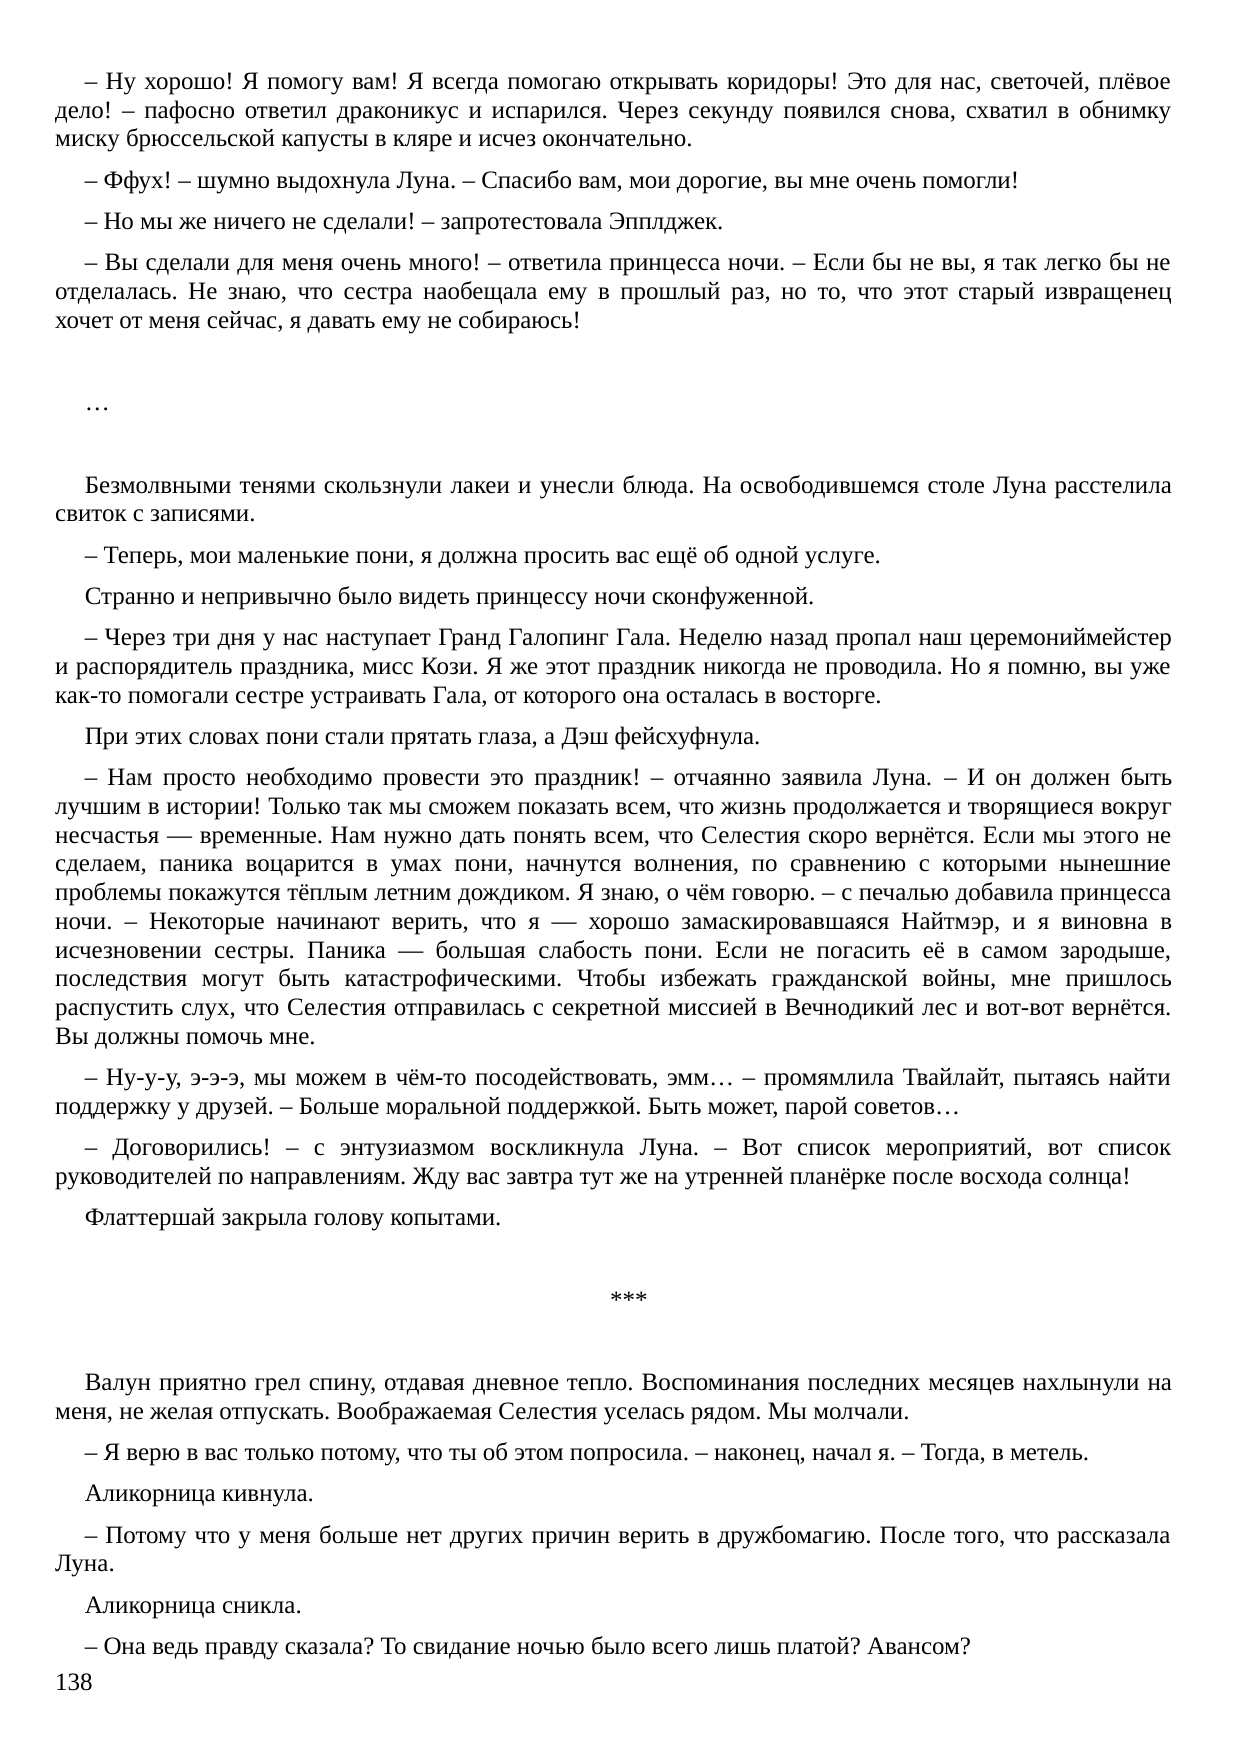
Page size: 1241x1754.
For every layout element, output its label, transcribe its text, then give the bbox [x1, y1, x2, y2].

text – Договорились! – с энтузиазмом воскликнула Луна. – Вот список мероприятий, вот список руководителей по направлениям. Жду вас завтра тут же на утренней планёрке после восхода солнца! [55, 1132, 1173, 1190]
text Безмолвными тенями скользнули лакеи и унесли блюда. На освободившемся столе Луна расстелила свиток с записями. [55, 470, 1173, 527]
text Странно и непривычно было видеть принцессу ночи сконфуженной. [55, 581, 1173, 610]
text – Теперь, мои маленькие пони, я должна просить вас ещё об одной услуге. [55, 540, 1173, 568]
text – Ну хорошо! Я помогу вам! Я всегда помогаю открывать коридоры! Это для нас, светочей, плёвое дело! – пафосно ответил драконикус и испарился. Через секунду появился снова, схватил в обнимку миску брюссельской капусты в кляре и исчез окончательно. [55, 66, 1173, 152]
text – Я верю в вас только потому, что ты об этом попросила. – наконец, начал я. – Тогда, в метель. [55, 1437, 1173, 1466]
text … [55, 387, 1173, 416]
text – Нам просто необходимо провести это праздник! – отчаянно заявила Луна. – И он должен быть лучшим в истории! Только так мы сможем показать всем, что жизнь продолжается и творящиеся вокруг несчастья — временные. Нам нужно дать понять всем, что Селестия скоро вернётся. Если мы этого не сделаем, паника воцарится в умах пони, начнутся волнения, по сравнению с которыми нынешние проблемы покажутся тёплым летним дождиком. Я знаю, о чём говорю. – с печалью добавила принцесса ночи. – Некоторые начинают верить, что я — хорошо замаскировавшаяся Найтмэр, и я виновна в исчезновении сестры. Паника — большая слабость пони. Если не погасить её в самом зародыше, последствия могут быть катастрофическими. Чтобы избежать гражданской войны, мне пришлось распустить слух, что Селестия отправилась с секретной миссией в Вечнодикий лес и вот-вот вернётся. Вы должны помочь мне. [55, 762, 1173, 1050]
text – Ну-у-у, э-э-э, мы можем в чём-то посодействовать, эмм… – промямлила Твайлайт, пытаясь найти поддержку у друзей. – Больше моральной поддержкой. Быть может, парой советов… [55, 1062, 1173, 1120]
text При этих словах пони стали прятать глаза, а Дэш фейсхуфнула. [55, 721, 1173, 750]
text – Она ведь правду сказала? То свидание ночью было всего лишь платой? Авансом? [55, 1631, 1173, 1660]
text – Ффух! – шумно выдохнула Луна. – Спасибо вам, мои дорогие, вы мне очень помогли! [55, 165, 1173, 193]
text Аликорница сникла. [55, 1590, 1173, 1618]
text Валун приятно грел спину, отдавая дневное тепло. Воспоминания последних месяцев нахлынули на меня, не желая отпускать. Воображаемая Селестия уселась рядом. Мы молчали. [55, 1367, 1173, 1425]
text – Но мы же ничего не сделали! – запротестовала Эпплджек. [55, 206, 1173, 235]
text Флаттершай закрыла голову копытами. [55, 1202, 1173, 1231]
text – Через три дня у нас наступает Гранд Галопинг Гала. Неделю назад пропал наш церемониймейстер и распорядитель праздника, мисс Кози. Я же этот праздник никогда не проводила. Но я помню, вы уже как-то помогали сестре устраивать Гала, от которого она осталась в восторге. [55, 622, 1173, 708]
text – Вы сделали для меня очень много! – ответила принцесса ночи. – Если бы не вы, я так легко бы не отделалась. Не знаю, что сестра наобещала ему в прошлый раз, но то, что этот старый извращенец хочет от меня сейчас, я давать ему не собираюсь! [55, 247, 1173, 333]
text Аликорница кивнула. [55, 1478, 1173, 1507]
text *** [55, 1285, 1173, 1313]
text – Потому что у меня больше нет других причин верить в дружбомагию. После того, что рассказала Луна. [55, 1520, 1173, 1577]
